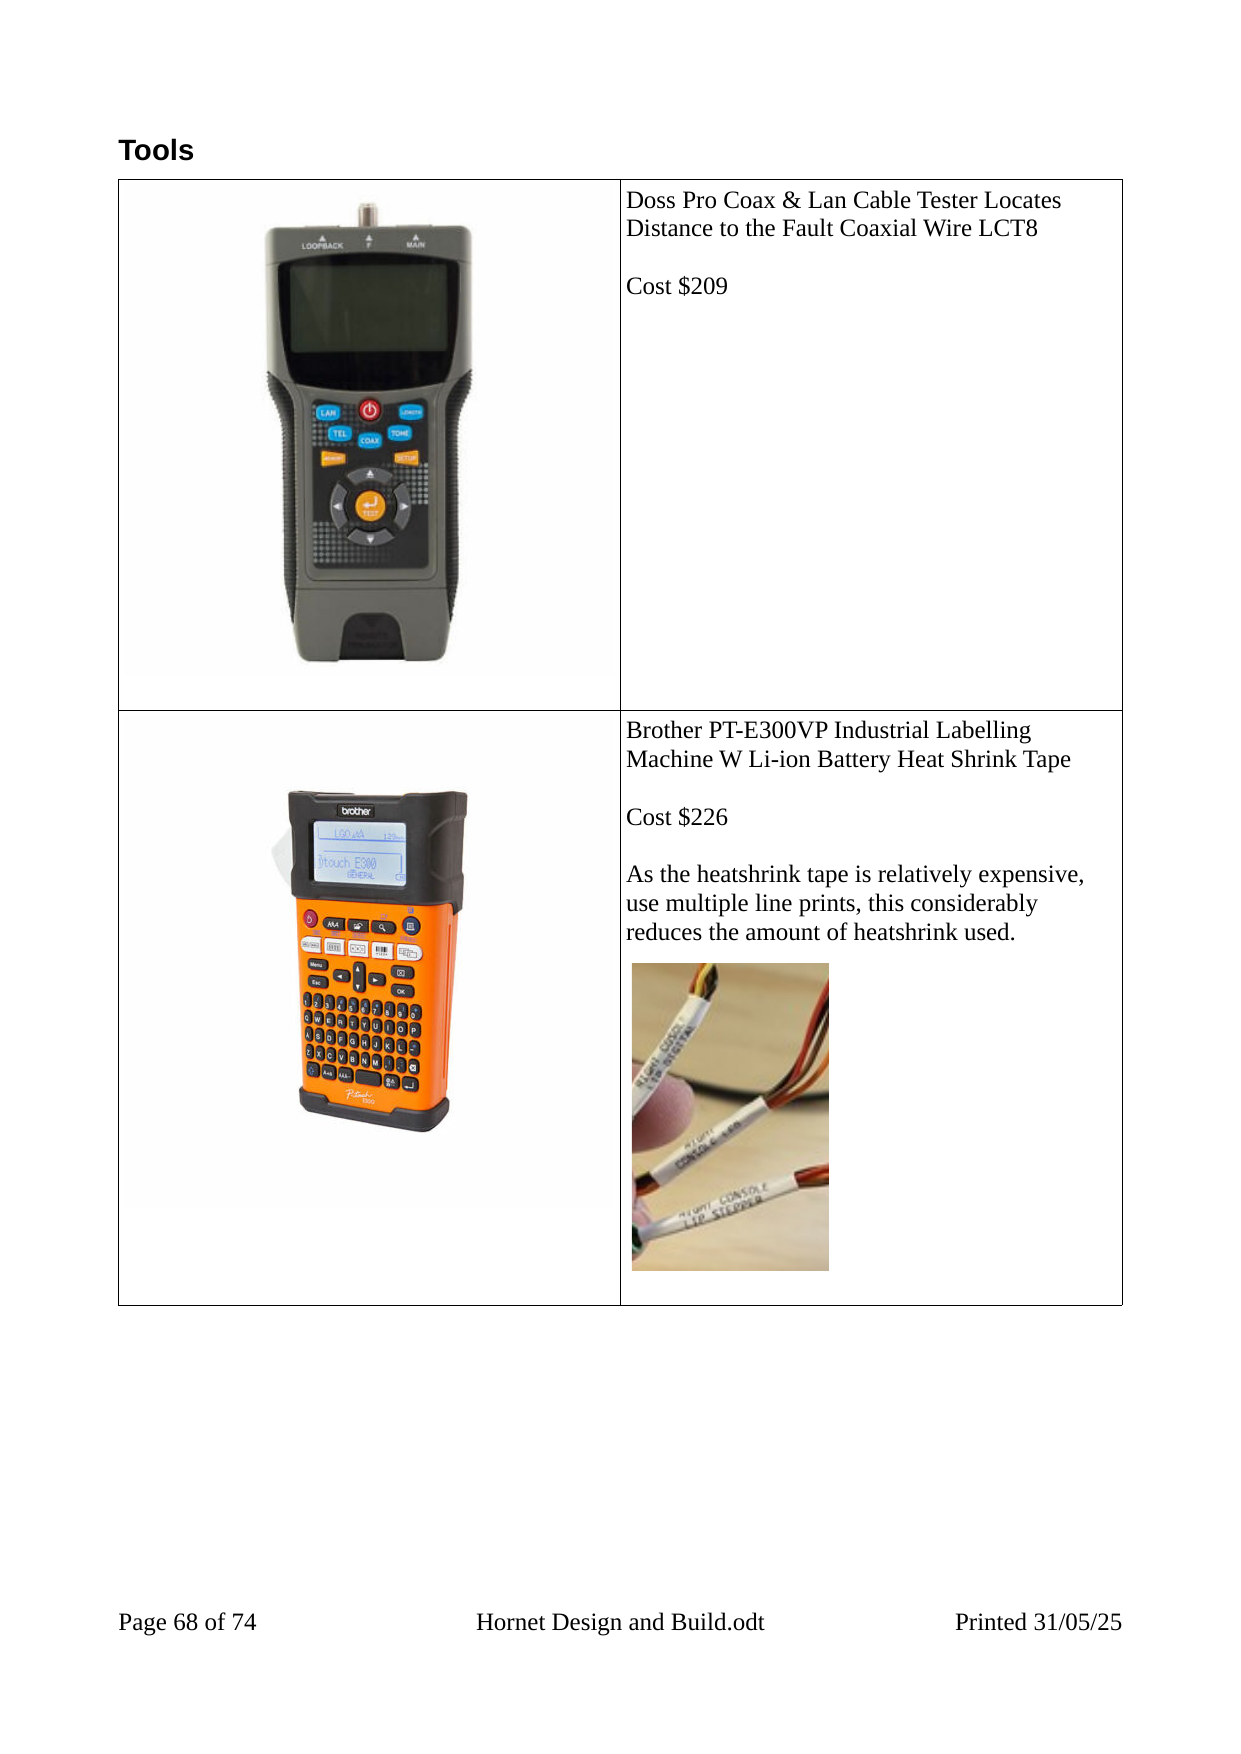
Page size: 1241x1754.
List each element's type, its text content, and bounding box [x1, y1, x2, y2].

table_cell Brother PT-E300VP Industrial Labelling Machine W Li-ion Battery Heat Shrink Tape Cost $226 As the heatshrink tape is relatively expensive, use multiple line prints, this considerably reduces the amount of heatshrink used. [621, 711, 1122, 1305]
table_header Doss Pro Coax & Lan Cable Tester Locates Distance to the Fault Coaxial Wire LCT8 Cost $209 [621, 180, 1122, 710]
table_cell [119, 711, 620, 1305]
picture [631, 963, 829, 1271]
table_header [119, 180, 620, 710]
subtitle Tools [118, 133, 1122, 166]
picture [123, 184, 615, 676]
picture [123, 715, 615, 1207]
